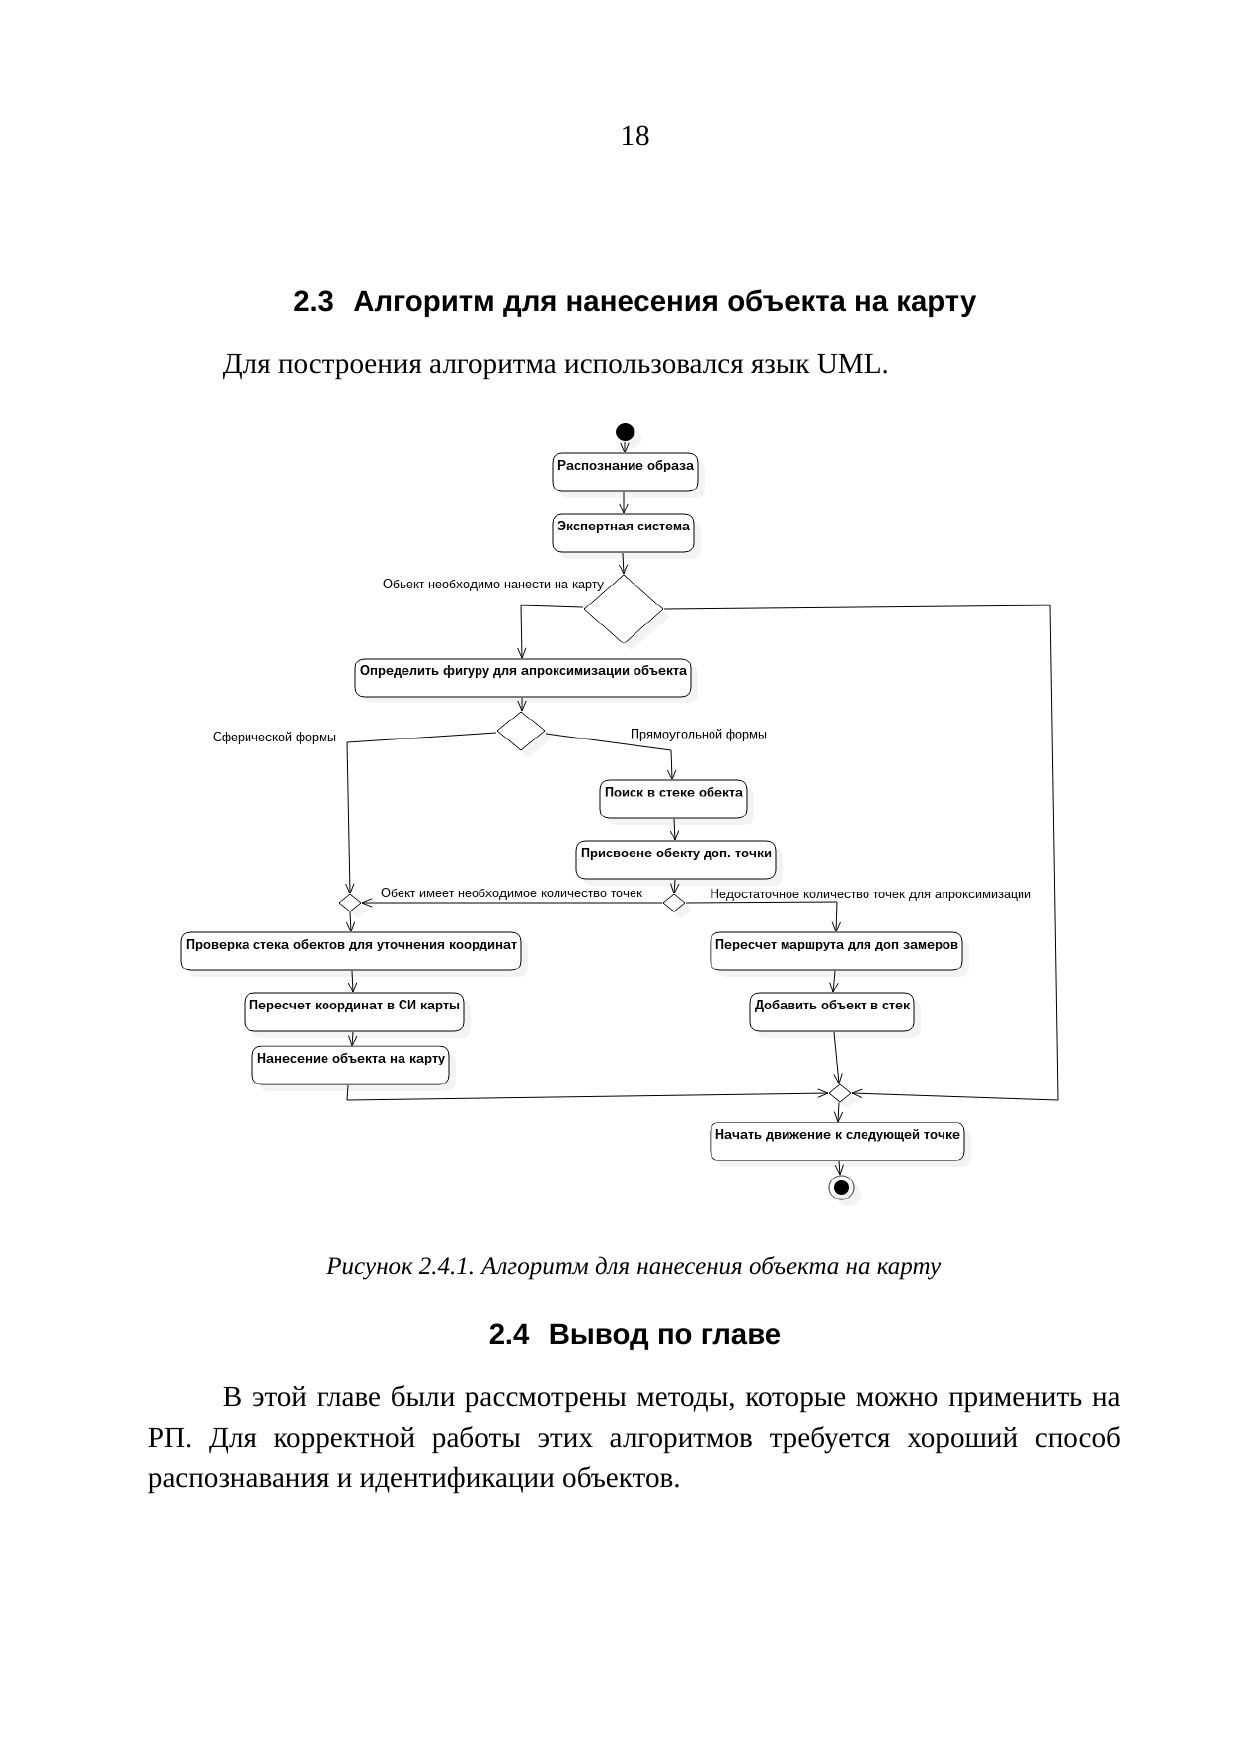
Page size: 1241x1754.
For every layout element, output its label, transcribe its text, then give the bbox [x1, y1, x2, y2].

subtitle Вывод по главе [148, 1279, 1122, 1351]
text Рисунок 2.4.1. Алгоритм для нанесения объекта на карту [148, 1237, 1122, 1279]
text В этой главе были рассмотрены методы, которые можно применить на РП. Для корректной работы этих алгоритмов требуется хороший способ распознавания и идентификации объектов. [148, 1379, 1122, 1493]
text Для построения алгоритма использовался язык UML. [148, 346, 1122, 379]
picture [172, 413, 1098, 1237]
subtitle [148, 401, 1122, 413]
subtitle Алгоритм для нанесения объекта на карту [148, 283, 1122, 317]
